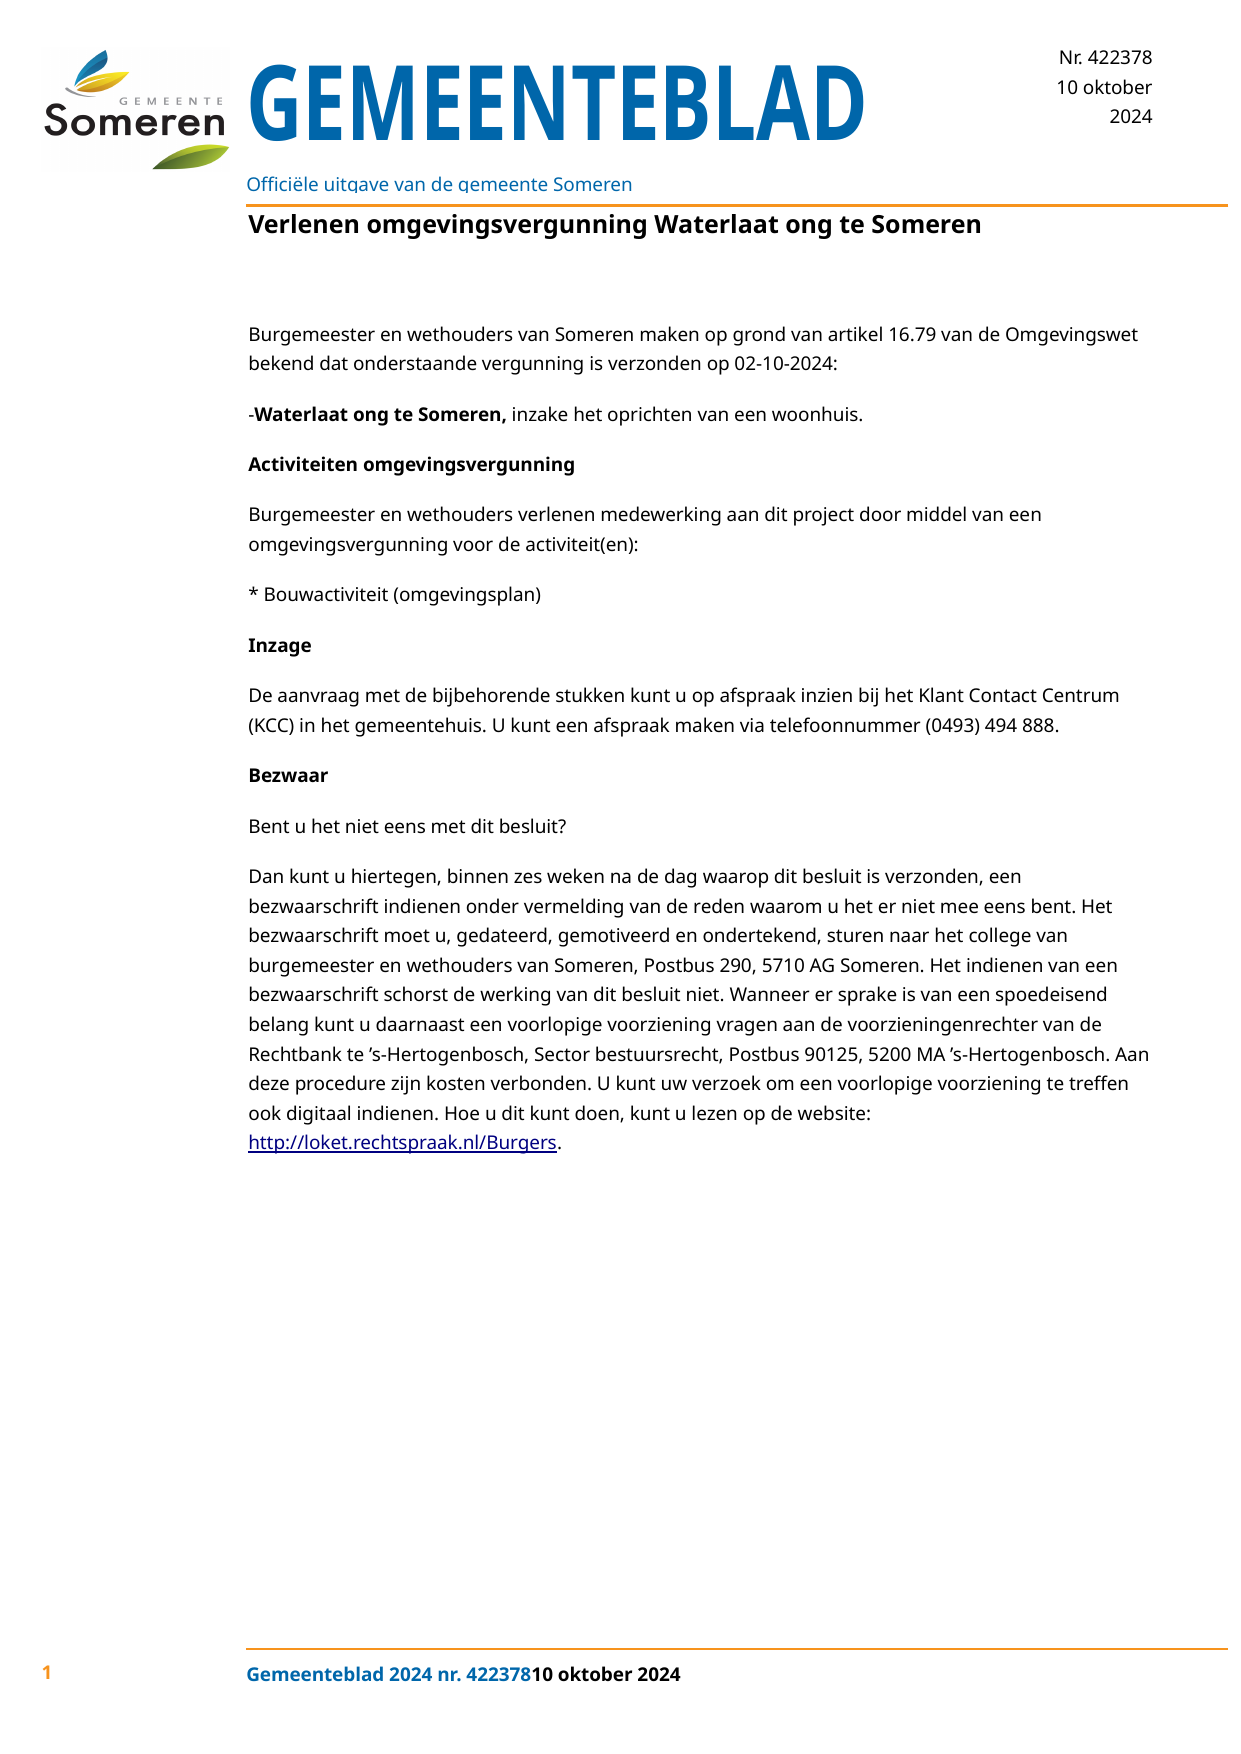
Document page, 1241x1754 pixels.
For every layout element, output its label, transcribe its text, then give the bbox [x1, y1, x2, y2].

text Inzage [248, 632, 1152, 658]
text Burgemeester en wethouders verlenen medewerking aan dit project door middel van een omgevingsvergunning voor de activiteit(en): [248, 502, 1152, 557]
text Bezwaar [248, 762, 1152, 788]
text Verlenen omgevingsvergunning Waterlaat ong te Someren [248, 207, 1152, 241]
text Dan kunt u hiertegen, binnen zes weken na de dag waarop dit besluit is verzonden, een bezwaarschrift indienen onder vermelding van de reden waarom u het er niet mee eens bent. Het bezwaarschrift moet u, gedateerd, gemotiveerd en ondertekend, sturen naar het college van burgemeester en wethouders van Someren, Postbus 290, 5710 AG Someren. Het indienen van een bezwaarschrift schorst de werking van dit besluit niet. Wanneer er sprake is van een spoedeisend belang kunt u daarnaast een voorlopige voorziening vragen aan de voorzieningenrechter van de Rechtbank te ’s-Hertogenbosch, Sector bestuursrecht, Postbus 90125, 5200 MA ’s-Hertogenbosch. Aan deze procedure zijn kosten verbonden. U kunt uw verzoek om een voorlopige voorziening te treffen ook digitaal indienen. Hoe u dit kunt doen, kunt u lezen op de website: http://loket.rechtspraak.nl/Burgers. [248, 863, 1152, 1155]
text Burgemeester en wethouders van Someren maken op grond van artikel 16.79 van de Omgevingswet bekend dat onderstaande vergunning is verzonden op 02-10-2024: [248, 321, 1152, 376]
picture [41, 47, 231, 172]
text -Waterlaat ong te Someren, inzake het oprichten van een woonhuis. [248, 401, 1152, 426]
text Activiteiten omgevingsvergunning [248, 451, 1152, 477]
text Bent u het niet eens met dit besluit? [248, 813, 1152, 838]
text De aanvraag met de bijbehorende stukken kunt u op afspraak inzien bij het Klant Contact Centrum (KCC) in het gemeentehuis. U kunt een afspraak maken via telefoonnummer (0493) 494 888. [248, 682, 1152, 738]
text * Bouwactiviteit (omgevingsplan) [248, 582, 1152, 607]
